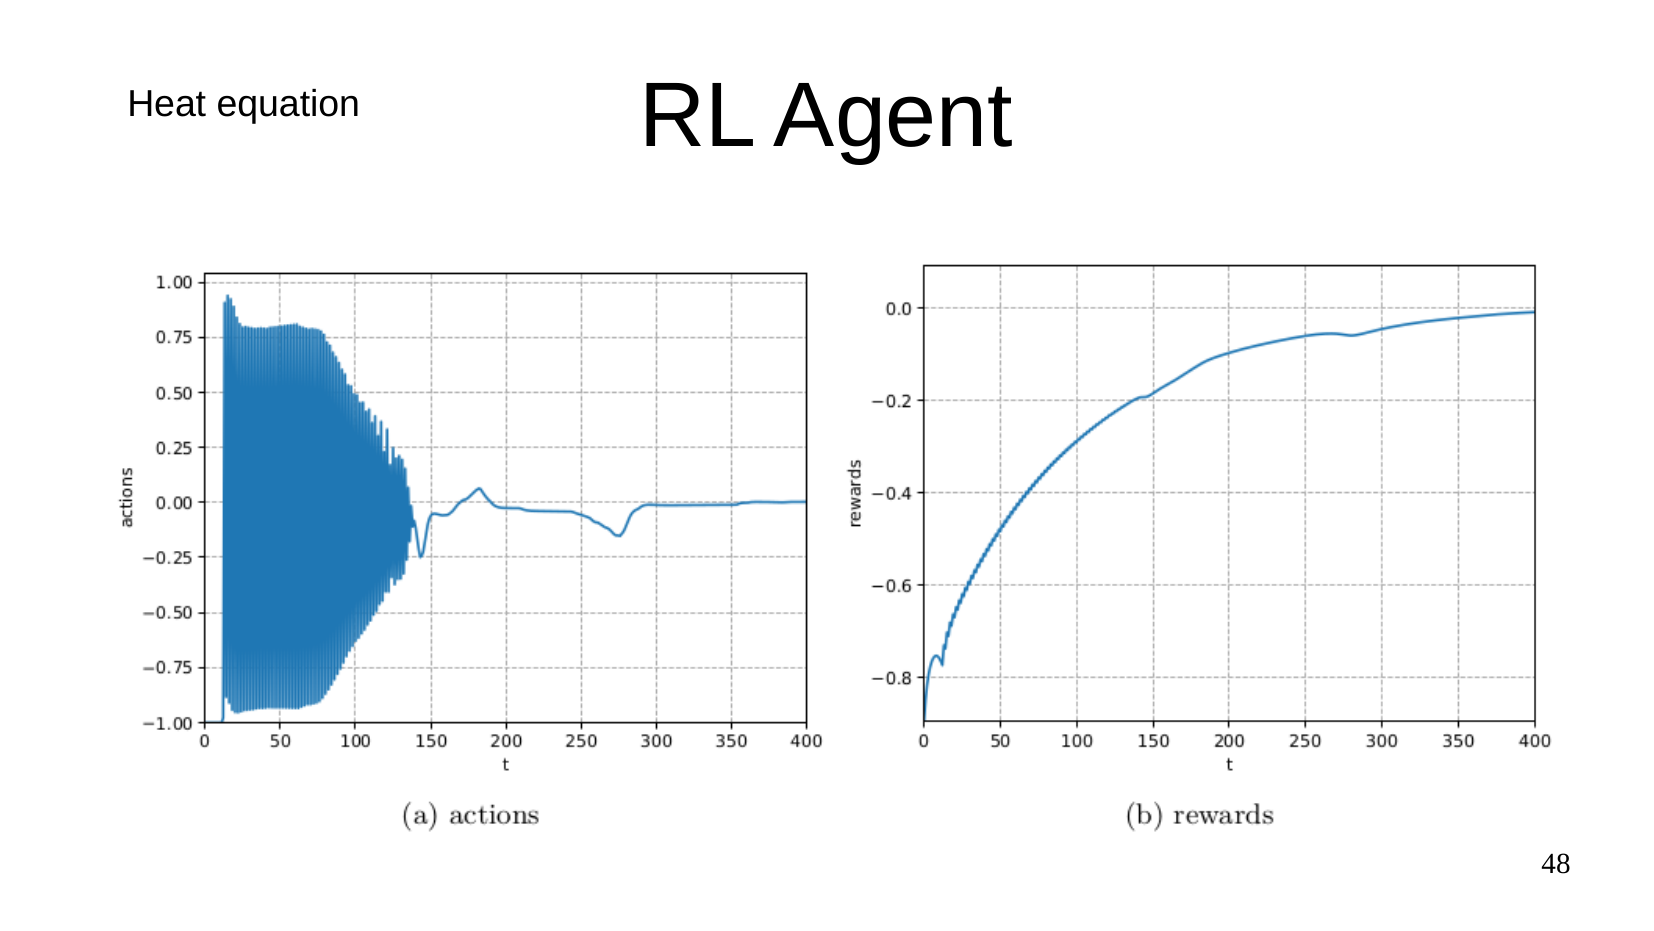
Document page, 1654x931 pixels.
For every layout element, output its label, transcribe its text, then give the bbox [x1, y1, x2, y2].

title RL Agent [82, 37, 1571, 193]
text_box Heat equation [112, 75, 413, 216]
picture [112, 262, 1583, 838]
